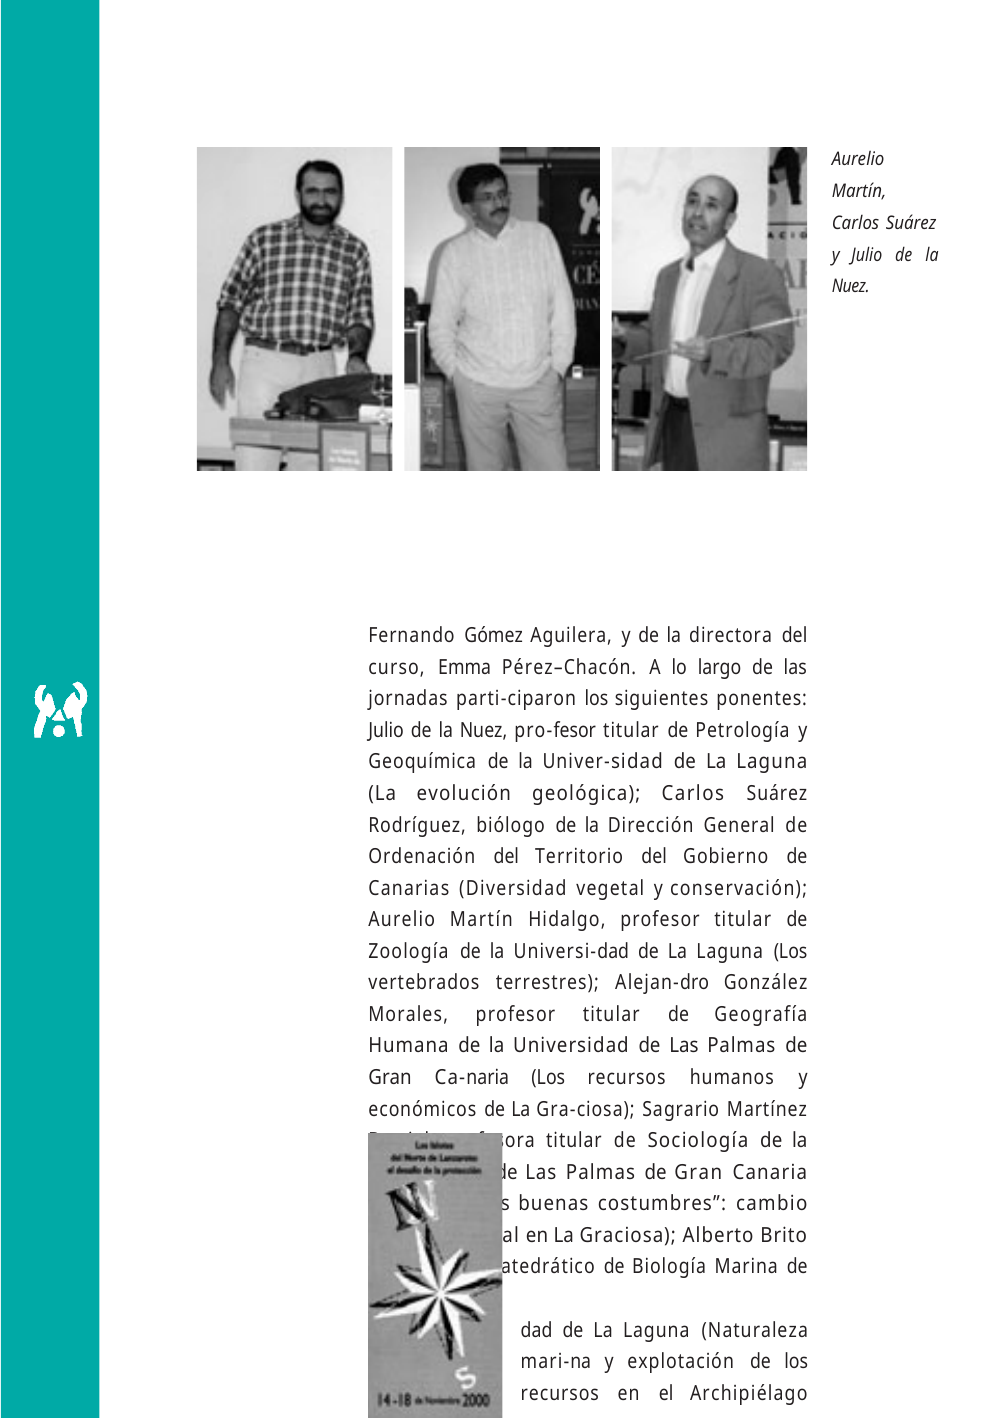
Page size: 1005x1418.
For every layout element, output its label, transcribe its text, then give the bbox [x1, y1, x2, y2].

text Aurelio Martín, Carlos Suárez y Julio de la Nuez. [832, 145, 938, 298]
text dad de La Laguna (Naturaleza mari-na y explotación de los recursos en el Archipiélago [520, 1315, 808, 1407]
text Fernando Gómez Aguilera, y de la directora del curso, Emma Pérez–Chacón. A lo largo de las jornadas parti-ciparon los siguientes ponentes: Julio de la Nuez, pro-fesor titular de Petrología y Geoquímica de la Univer-sidad de La Laguna (La evolución geológica); Carlos Suárez Rodríguez, biólogo de la Dirección General de Ordenación del Territorio del Gobierno de Canarias (Diversidad vegetal y conservación); Aurelio Martín Hidalgo, profesor titular de Zoología de la Universi-dad de La Laguna (Los vertebrados terrestres); Alejan-dro González Morales, profesor titular de Geografía Humana de la Universidad de Las Palmas de Gran Ca-naria (Los recursos humanos y económicos de La Gra-ciosa); Sagrario Martínez Berriel, profesora titular de Sociología de la Universidad de Las Palmas de Gran Canaria (“La isla de las buenas costumbres”: cambio social y cultural en La Graciosa); Alberto Brito Her-nández, catedrático de Biología Marina de la Universi- [368, 620, 807, 1312]
